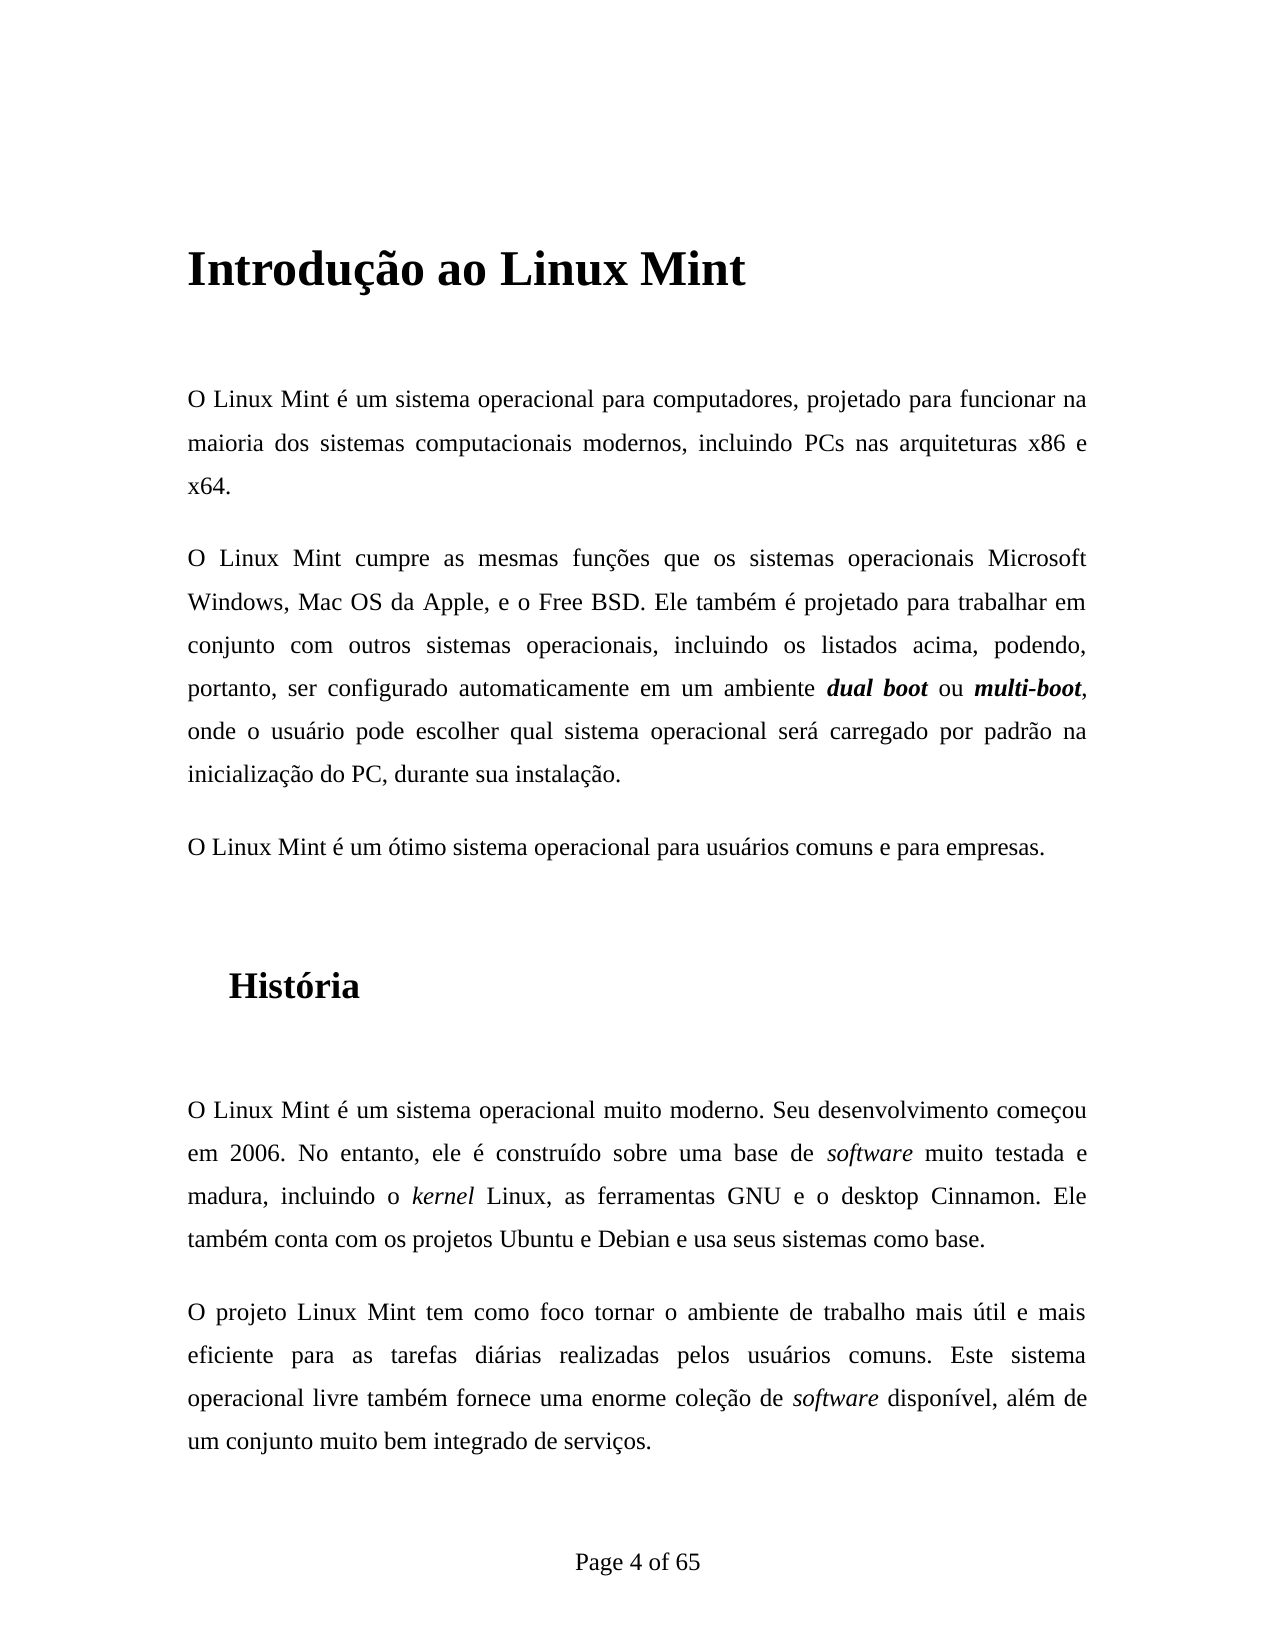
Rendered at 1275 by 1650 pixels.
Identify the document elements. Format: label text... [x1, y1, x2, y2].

subtitle História [187, 963, 1087, 1006]
subtitle Introdução ao Linux Mint [187, 238, 1087, 296]
text O projeto Linux Mint tem como foco tornar o ambiente de trabalho mais útil e mais eficiente para as tarefas diárias realizadas pelos usuários comuns. Este sistema operacional livre também fornece uma enorme coleção de software disponível, além de um conjunto muito bem integrado de serviços. [187, 1297, 1087, 1455]
text O Linux Mint é um sistema operacional muito moderno. Seu desenvolvimento começou em 2006. No entanto, ele é construído sobre uma base de software muito testada e madura, incluindo o kernel Linux, as ferramentas GNU e o desktop Cinnamon. Ele também conta com os projetos Ubuntu e Debian e usa seus sistemas como base. [187, 1095, 1087, 1253]
text O Linux Mint é um ótimo sistema operacional para usuários comuns e para empresas. [187, 832, 1087, 860]
text O Linux Mint é um sistema operacional para computadores, projetado para funcionar na maioria dos sistemas computacionais modernos, incluindo PCs nas arquiteturas x86 e x64. [187, 384, 1087, 499]
text O Linux Mint cumpre as mesmas funções que os sistemas operacionais Microsoft Windows, Mac OS da Apple, e o Free BSD. Ele também é projetado para trabalhar em conjunto com outros sistemas operacionais, incluindo os listados acima, podendo, portanto, ser configurado automaticamente em um ambiente dual boot ou multi-boot, onde o usuário pode escolher qual sistema operacional será carregado por padrão na inicialização do PC, durante sua instalação. [187, 543, 1087, 788]
